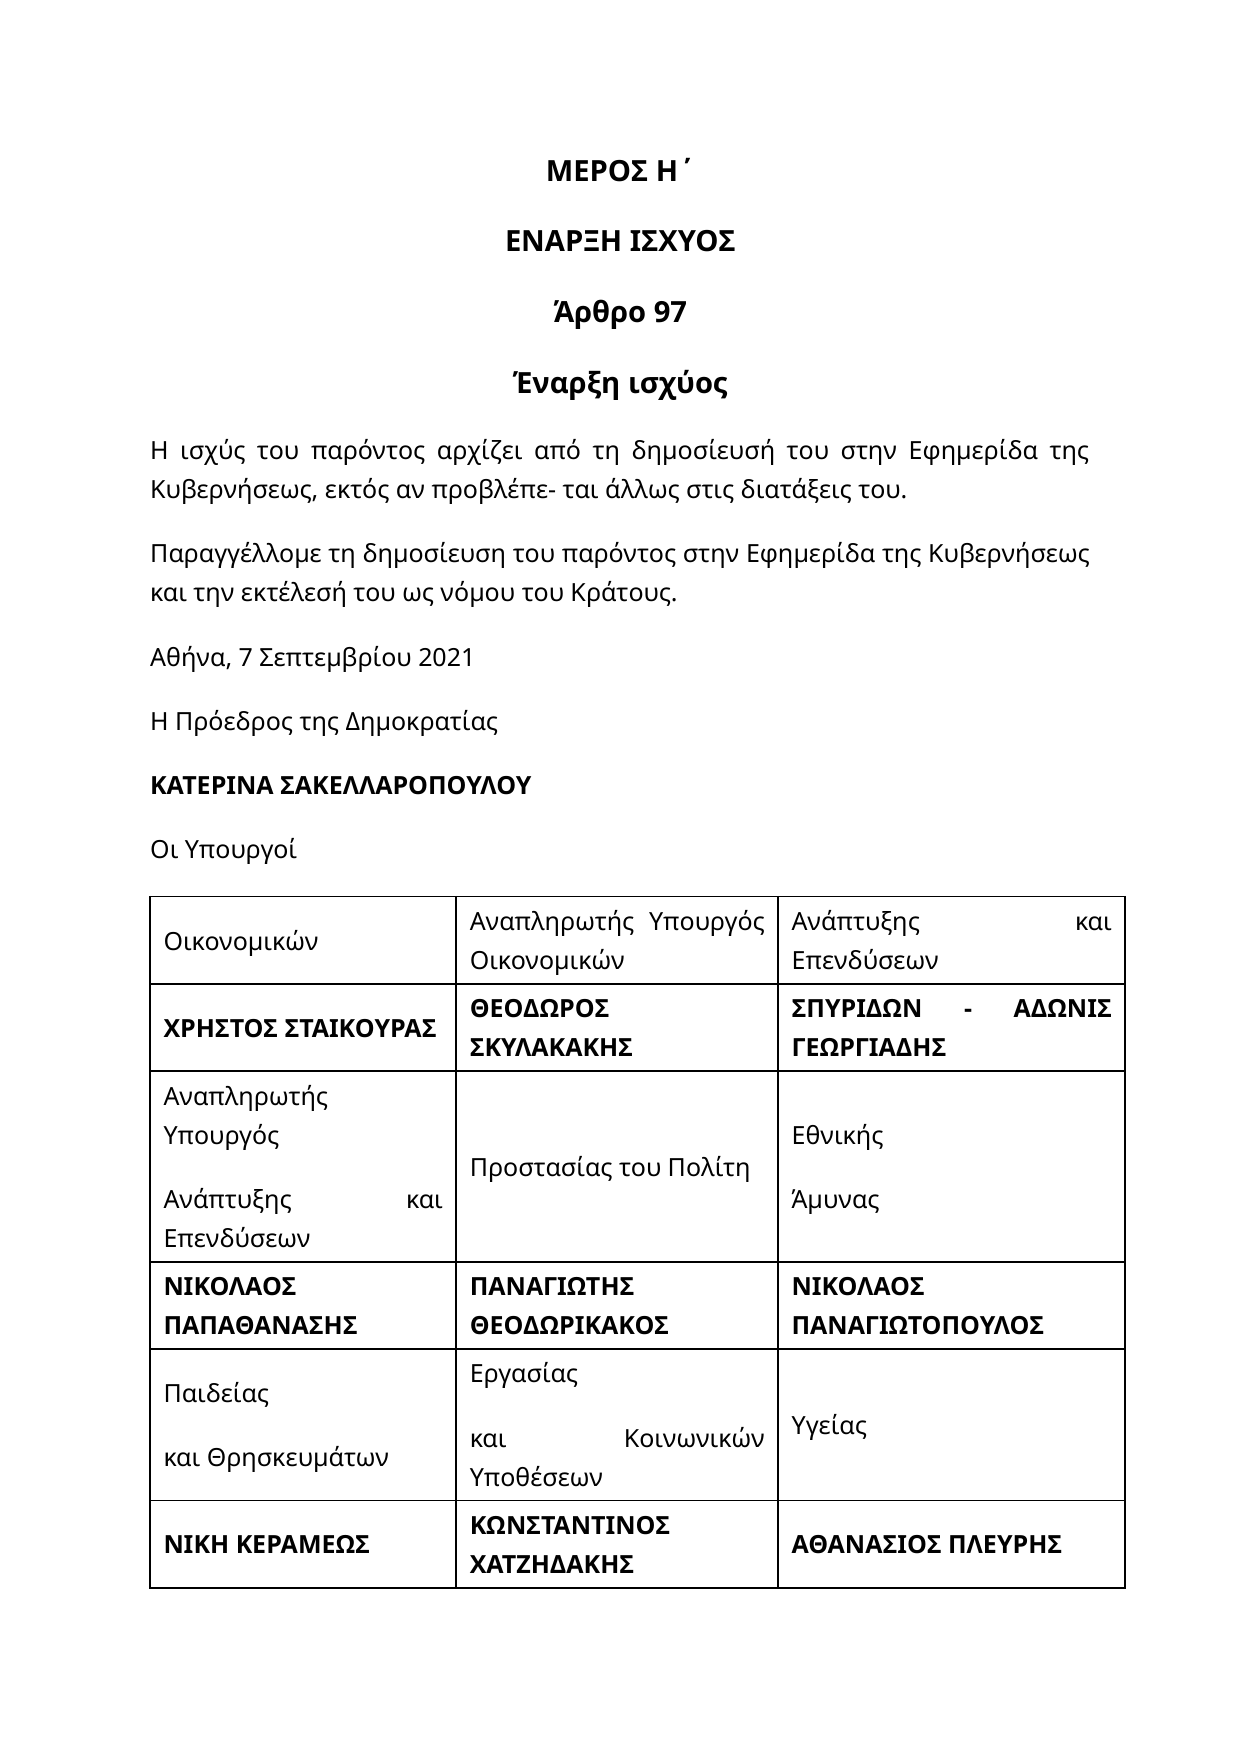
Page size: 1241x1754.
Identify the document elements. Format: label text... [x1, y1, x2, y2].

table_cell ΚΩΝΣΤΑΝΤΙΝΟΣ ΧΑΤΖΗΔΑΚΗΣ [457, 1501, 777, 1587]
text Η Πρόεδρος της Δημοκρατίας [150, 703, 1090, 737]
text Η ισχύς του παρόντος αρχίζει από τη δημοσίευσή του στην Εφημερίδα της Κυβερνήσεως, εκτός αν προβλέπε- ται άλλως στις διατάξεις του. [150, 432, 1090, 506]
subtitle Άρθρο 97 [150, 291, 1090, 331]
table_cell Υγείας [779, 1350, 1124, 1500]
table_cell ΣΠΥΡΙΔΩΝ - ΑΔΩΝΙΣ ΓΕΩΡΓΙΑΔΗΣ [779, 985, 1124, 1070]
table_header Αναπληρωτής Υπουργός Οικονομικών [457, 897, 777, 983]
text Αθήνα, 7 Σεπτεμβρίου 2021 [150, 639, 1090, 673]
table_cell ΠΑΝΑΓΙΩΤΗΣ ΘΕΟΔΩΡΙΚΑΚΟΣ [457, 1263, 777, 1348]
table_cell ΧΡΗΣΤΟΣ ΣΤΑΙΚΟΥΡΑΣ [151, 985, 455, 1070]
table_cell ΝΙΚΟΛΑΟΣ ΠΑΠΑΘΑΝΑΣΗΣ [151, 1263, 455, 1348]
subtitle Έναρξη ισχύος [150, 362, 1090, 402]
table_cell Παιδείας και Θρησκευμάτων [151, 1350, 455, 1500]
table_cell ΑΘΑΝΑΣΙΟΣ ΠΛΕΥΡΗΣ [779, 1501, 1124, 1587]
table_header Ανάπτυξης και Επενδύσεων [779, 897, 1124, 983]
table_cell ΘΕΟΔΩΡΟΣ ΣΚΥΛΑΚΑΚΗΣ [457, 985, 777, 1070]
table_cell Αναπληρωτής Υπουργός Ανάπτυξης και Επενδύσεων [151, 1072, 455, 1261]
table_cell Προστασίας του Πολίτη [457, 1072, 777, 1261]
subtitle ΕΝΑΡΞΗ ΙΣΧΥΟΣ [150, 221, 1090, 260]
text Οι Υπουργοί [150, 832, 1090, 866]
table_cell ΝΙΚΗ ΚΕΡΑΜΕΩΣ [151, 1501, 455, 1587]
table_cell ΝΙΚΟΛΑΟΣ ΠΑΝΑΓΙΩΤΟΠΟΥΛΟΣ [779, 1263, 1124, 1348]
table_cell Εργασίας και Κοινωνικών Υποθέσεων [457, 1350, 777, 1500]
subtitle ΜΕΡΟΣ Η΄ [150, 150, 1090, 190]
table_header Οικονομικών [151, 897, 455, 983]
text ΚΑΤΕΡΙΝΑ ΣΑΚΕΛΛΑΡΟΠΟΥΛΟΥ [150, 767, 1090, 802]
table_cell Εθνικής Άμυνας [779, 1072, 1124, 1261]
text Παραγγέλλομε τη δημοσίευση του παρόντος στην Εφημερίδα της Κυβερνήσεως και την εκτέλεσή του ως νόμου του Κράτους. [150, 536, 1090, 609]
